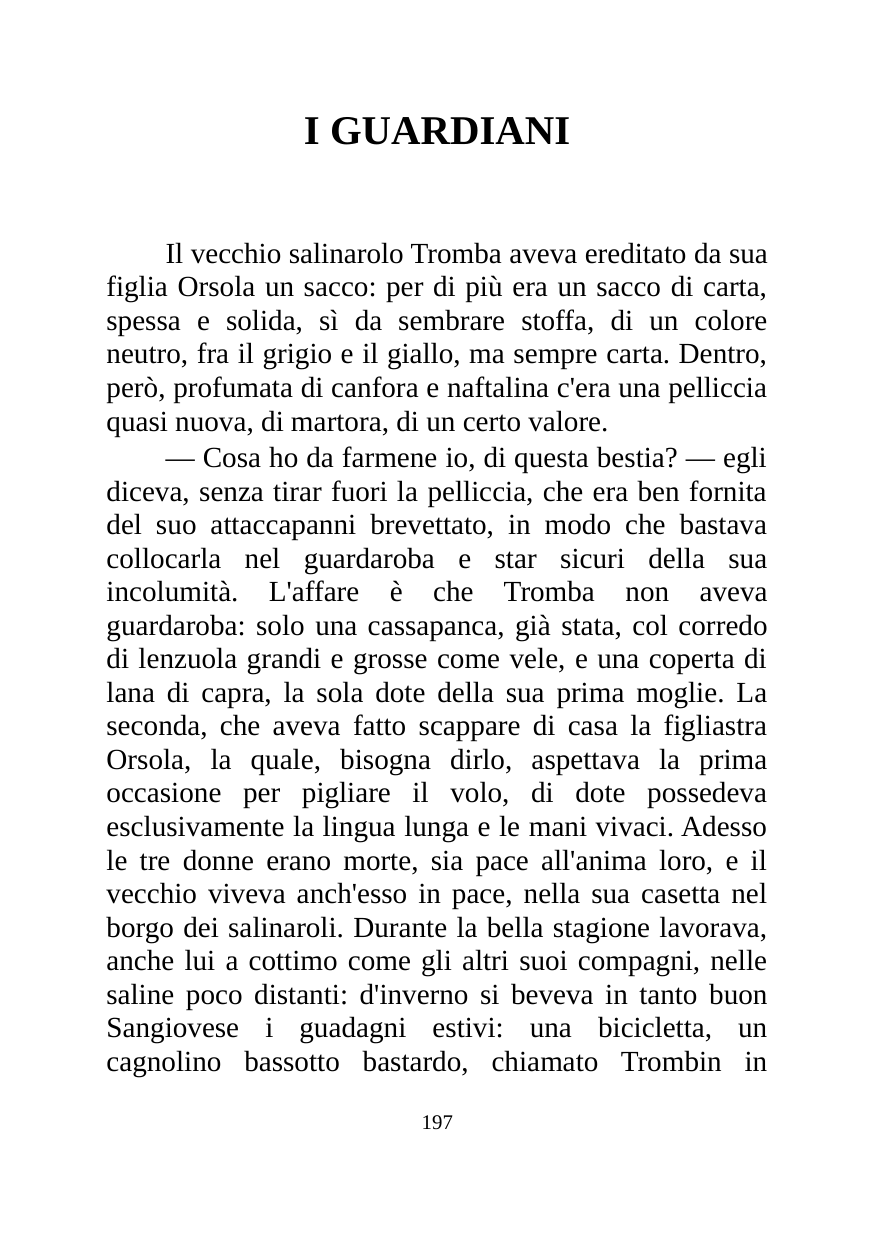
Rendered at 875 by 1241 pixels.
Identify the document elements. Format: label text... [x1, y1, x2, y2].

subtitle I GUARDIANI [106, 106, 768, 153]
text Il vecchio salinarolo Tromba aveva ereditato da sua figlia Orsola un sacco: per di più era un sacco di carta, spessa e solida, sì da sembrare stoffa, di un colore neutro, fra il grigio e il giallo, ma sempre carta. Dentro, però, profumata di canfora e naftalina c'era una pelliccia quasi nuova, di martora, di un certo valore. [106, 236, 768, 437]
text — Cosa ho da farmene io, di questa bestia? — egli diceva, senza tirar fuori la pelliccia, che era ben fornita del suo attaccapanni brevettato, in modo che bastava collocarla nel guardaroba e star sicuri della sua incolumità. L'affare è che Tromba non aveva guardaroba: solo una cassapanca, già stata, col corredo di lenzuola grandi e grosse come vele, e una coperta di lana di capra, la sola dote della sua prima moglie. La seconda, che aveva fatto scappare di casa la figliastra Orsola, la quale, bisogna dirlo, aspettava la prima occasione per pigliare il volo, di dote possedeva esclusivamente la lingua lunga e le mani vivaci. Adesso le tre donne erano morte, sia pace all'anima loro, e il vecchio viveva anch'esso in pace, nella sua casetta nel borgo dei salinaroli. Durante la bella stagione lavorava, anche lui a cottimo come gli altri suoi compagni, nelle saline poco distanti: d'inverno si beveva in tanto buon Sangiovese i guadagni estivi: una bicicletta, un cagnolino bassotto bastardo, chiamato Trombin in [106, 440, 768, 1077]
